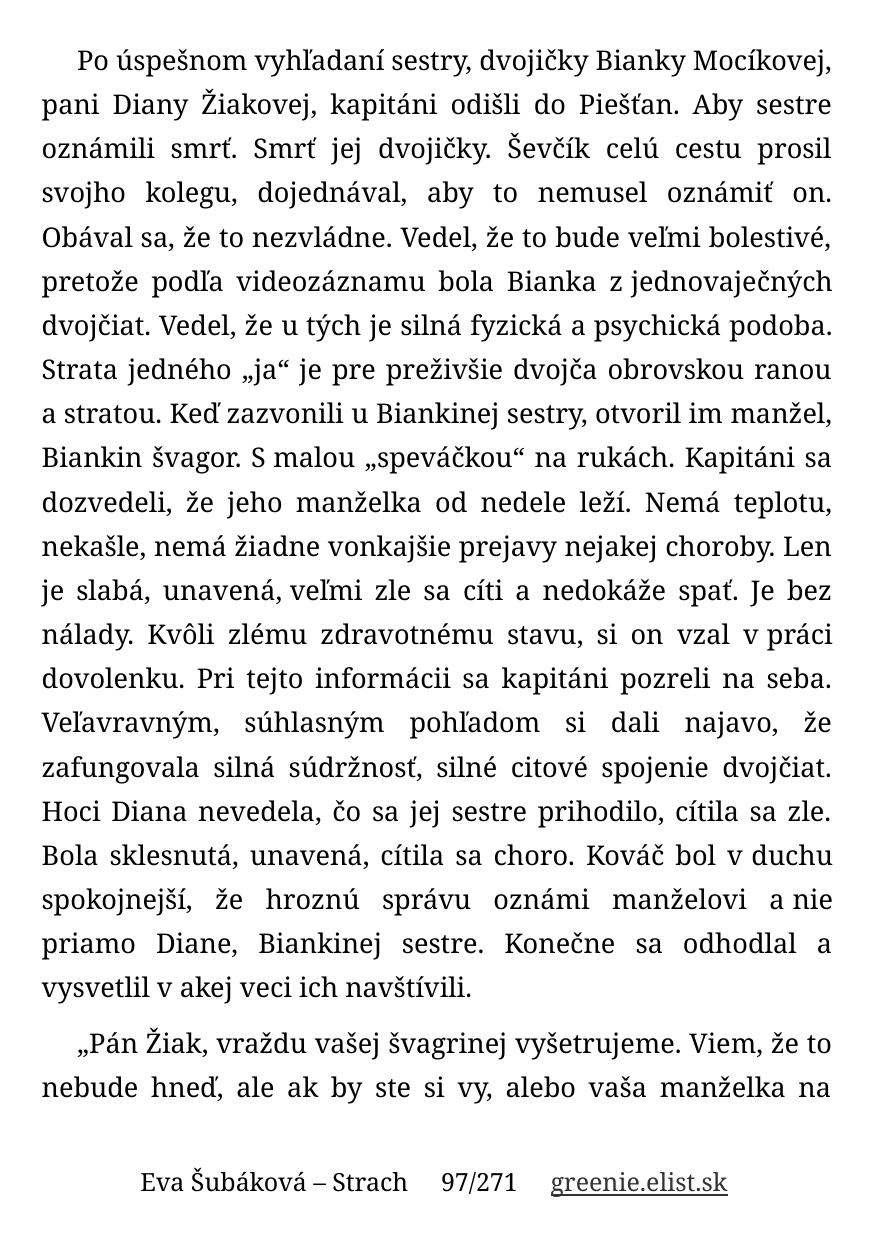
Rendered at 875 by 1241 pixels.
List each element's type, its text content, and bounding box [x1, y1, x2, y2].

text Po úspešnom vyhľadaní sestry, dvojičky Bianky Mocíkovej, pani Diany Žiakovej, kapitáni odišli do Piešťan. Aby sestre oznámili smrť. Smrť jej dvojičky. Ševčík celú cestu prosil svojho kolegu, dojednával, aby to nemusel oznámiť on. Obával sa, že to nezvládne. Vedel, že to bude veľmi bolestivé, pretože podľa videozáznamu bola Bianka z jednovaječných dvojčiat. Vedel, že u tých je silná fyzická a psychická podoba. Strata jedného „ja“ je pre preživšie dvojča obrovskou ranou a stratou. Keď zazvonili u Biankinej sestry, otvoril im manžel, Biankin švagor. S malou „speváčkou“ na rukách. Kapitáni sa dozvedeli, že jeho manželka od nedele leží. Nemá teplotu, nekašle, nemá žiadne vonkajšie prejavy nejakej choroby. Len je slabá, unavená, veľmi zle sa cíti a nedokáže spať. Je bez nálady. Kvôli zlému zdravotnému stavu, si on vzal v práci dovolenku. Pri tejto informácii sa kapitáni pozreli na seba. Veľavravným, súhlasným pohľadom si dali najavo, že zafungovala silná súdržnosť, silné citové spojenie dvojčiat. Hoci Diana nevedela, čo sa jej sestre prihodilo, cítila sa zle. Bola sklesnutá, unavená, cítila sa choro. Kováč bol v duchu spokojnejší, že hroznú správu oznámi manželovi a nie priamo Diane, Biankinej sestre. Konečne sa odhodlal a vysvetlil v akej veci ich navštívili. [41, 41, 833, 1006]
text „Pán Žiak, vraždu vašej švagrinej vyšetrujeme. Viem, že to nebude hneď, ale ak by ste si vy, alebo vaša manželka na [41, 1025, 833, 1106]
